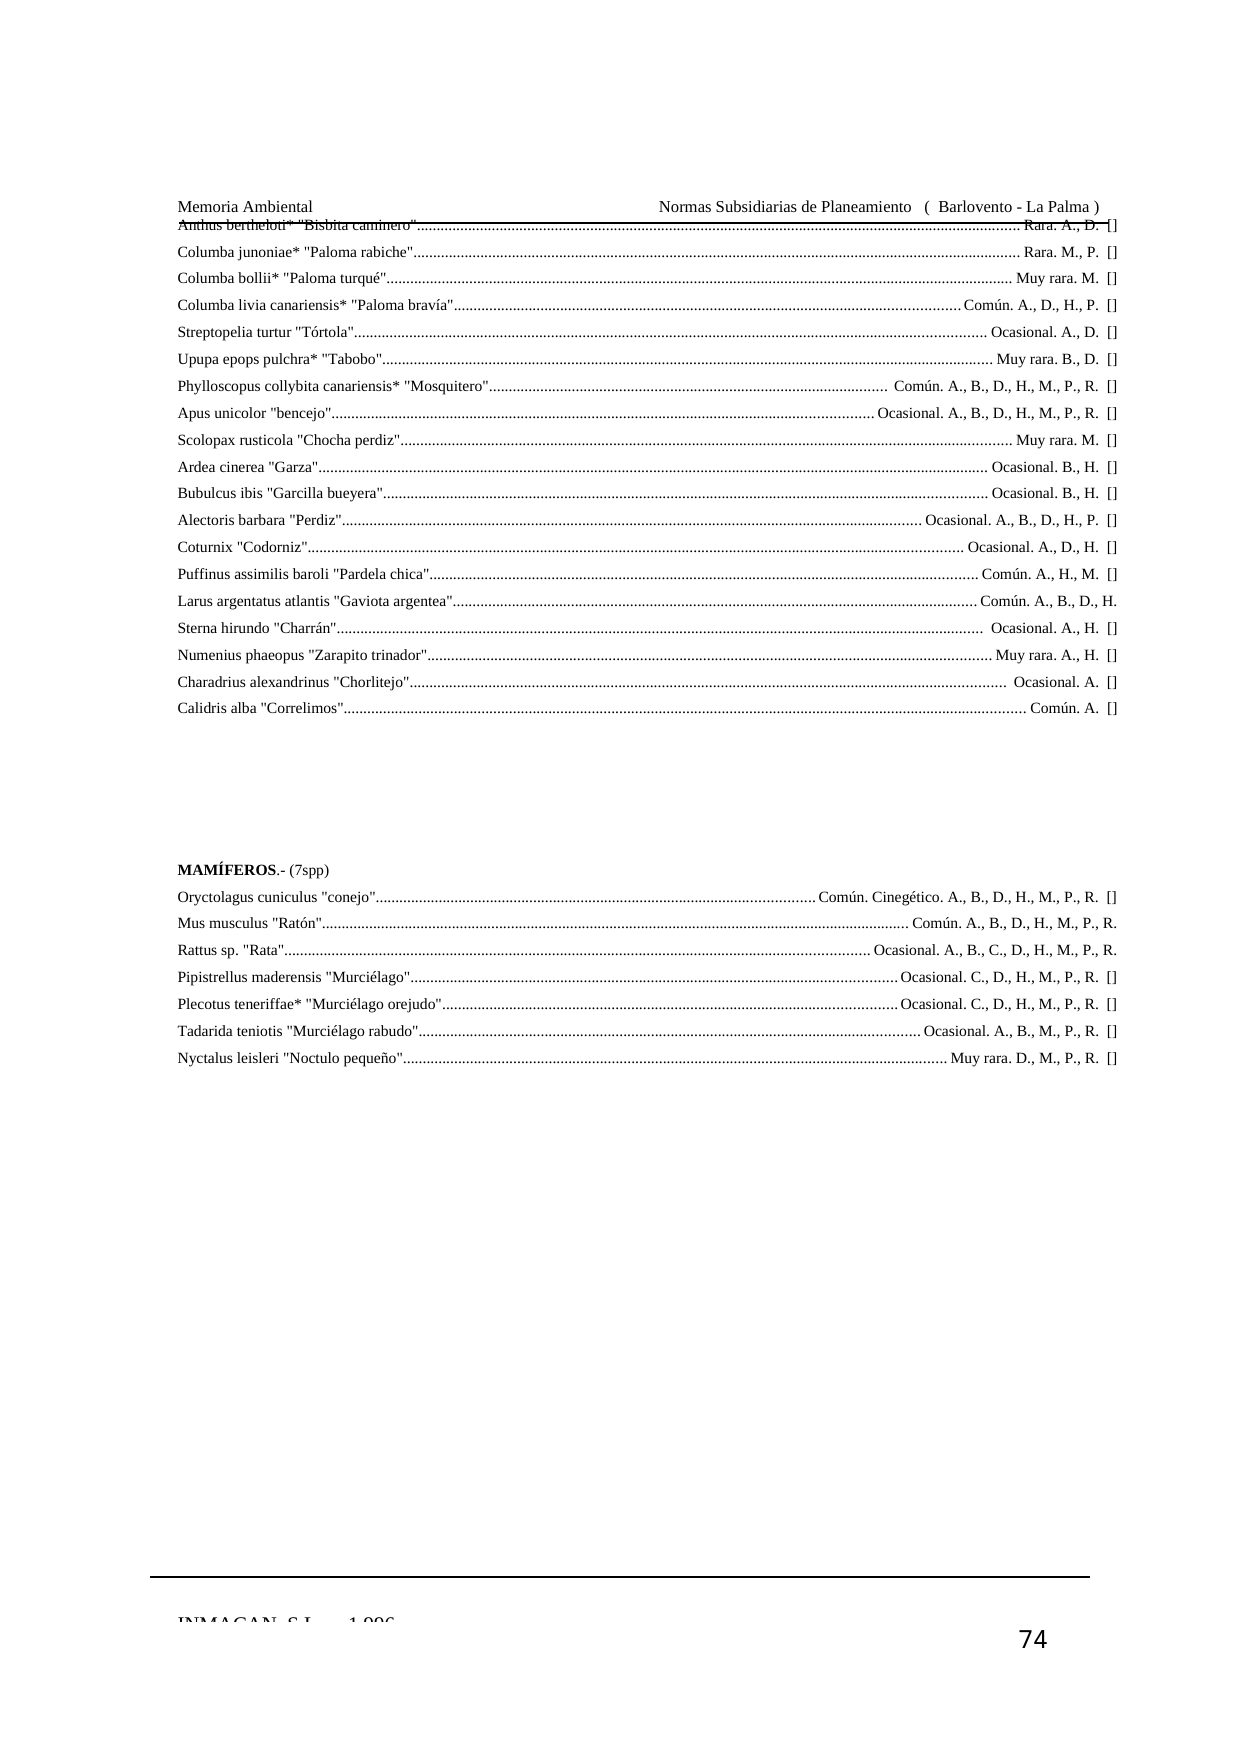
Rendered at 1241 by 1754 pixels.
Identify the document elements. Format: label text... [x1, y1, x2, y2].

text Phylloscopus collybita canariensis* "Mosquitero". Común. A., B., D., H., M., P., R. [] [177, 377, 1122, 395]
text Upupa epops pulchra* "Tabobo" Muy rara. B., D. [] [177, 350, 1122, 368]
text Anthus bertheloti* "Bisbita caminero" Rara. A., D. [] [177, 216, 1122, 233]
text Coturnix "Codorniz" Ocasional. A., D., H. [] [177, 538, 1122, 556]
text Columba junoniae* "Paloma rabiche" Rara. M., P. [] [177, 242, 1122, 260]
text Ardea cinerea "Garza" Ocasional. B., H. [] [177, 457, 1122, 475]
text Calidris alba "Correlimos" Común. A. [] [177, 699, 1122, 717]
text Oryctolagus cuniculus "conejo" Común. Cinegético. A., B., D., H., M., P., R. [] [177, 887, 1122, 905]
text Plecotus teneriffae* "Murciélago orejudo" Ocasional. C., D., H., M., P., R. [] [177, 995, 1122, 1013]
text Columba bollii* "Paloma turqué" Muy rara. M. [] [177, 269, 1122, 287]
text Nyctalus leisleri "Noctulo pequeño" Muy rara. D., M., P., R. [] [177, 1049, 1122, 1067]
text Sterna hirundo "Charrán" Ocasional. A., H. [] [177, 619, 1122, 637]
text Columba livia canariensis* "Paloma bravía" Común. A., D., H., P. [] [177, 296, 1122, 314]
text Bubulcus ibis "Garcilla bueyera" Ocasional. B., H. [] [177, 484, 1122, 502]
text MAMÍFEROS.- (7spp) [177, 861, 1122, 878]
text Puffinus assimilis baroli "Pardela chica" Común. A., H., M. [] [177, 565, 1122, 583]
text Alectoris barbara "Perdiz" Ocasional. A., B., D., H., P. [] [177, 511, 1122, 529]
text Streptopelia turtur "Tórtola" Ocasional. A., D. [] [177, 323, 1122, 341]
text Tadarida teniotis "Murciélago rabudo" Ocasional. A., B., M., P., R. [] [177, 1022, 1122, 1040]
text Apus unicolor "bencejo" Ocasional. A., B., D., H., M., P., R. [] [177, 404, 1122, 422]
text Numenius phaeopus "Zarapito trinador" Muy rara. A., H. [] [177, 646, 1122, 663]
text Larus argentatus atlantis "Gaviota argentea" Común. A., B., D., H. [177, 592, 1122, 610]
text Charadrius alexandrinus "Chorlitejo" Ocasional. A. [] [177, 672, 1122, 690]
text Scolopax rusticola "Chocha perdiz" Muy rara. M. [] [177, 431, 1122, 448]
text Pipistrellus maderensis "Murciélago" Ocasional. C., D., H., M., P., R. [] [177, 968, 1122, 986]
text Mus musculus "Ratón" Común. A., B., D., H., M., P., R. [177, 914, 1122, 932]
text Rattus sp. "Rata" Ocasional. A., B., C., D., H., M., P., R. [177, 941, 1122, 959]
